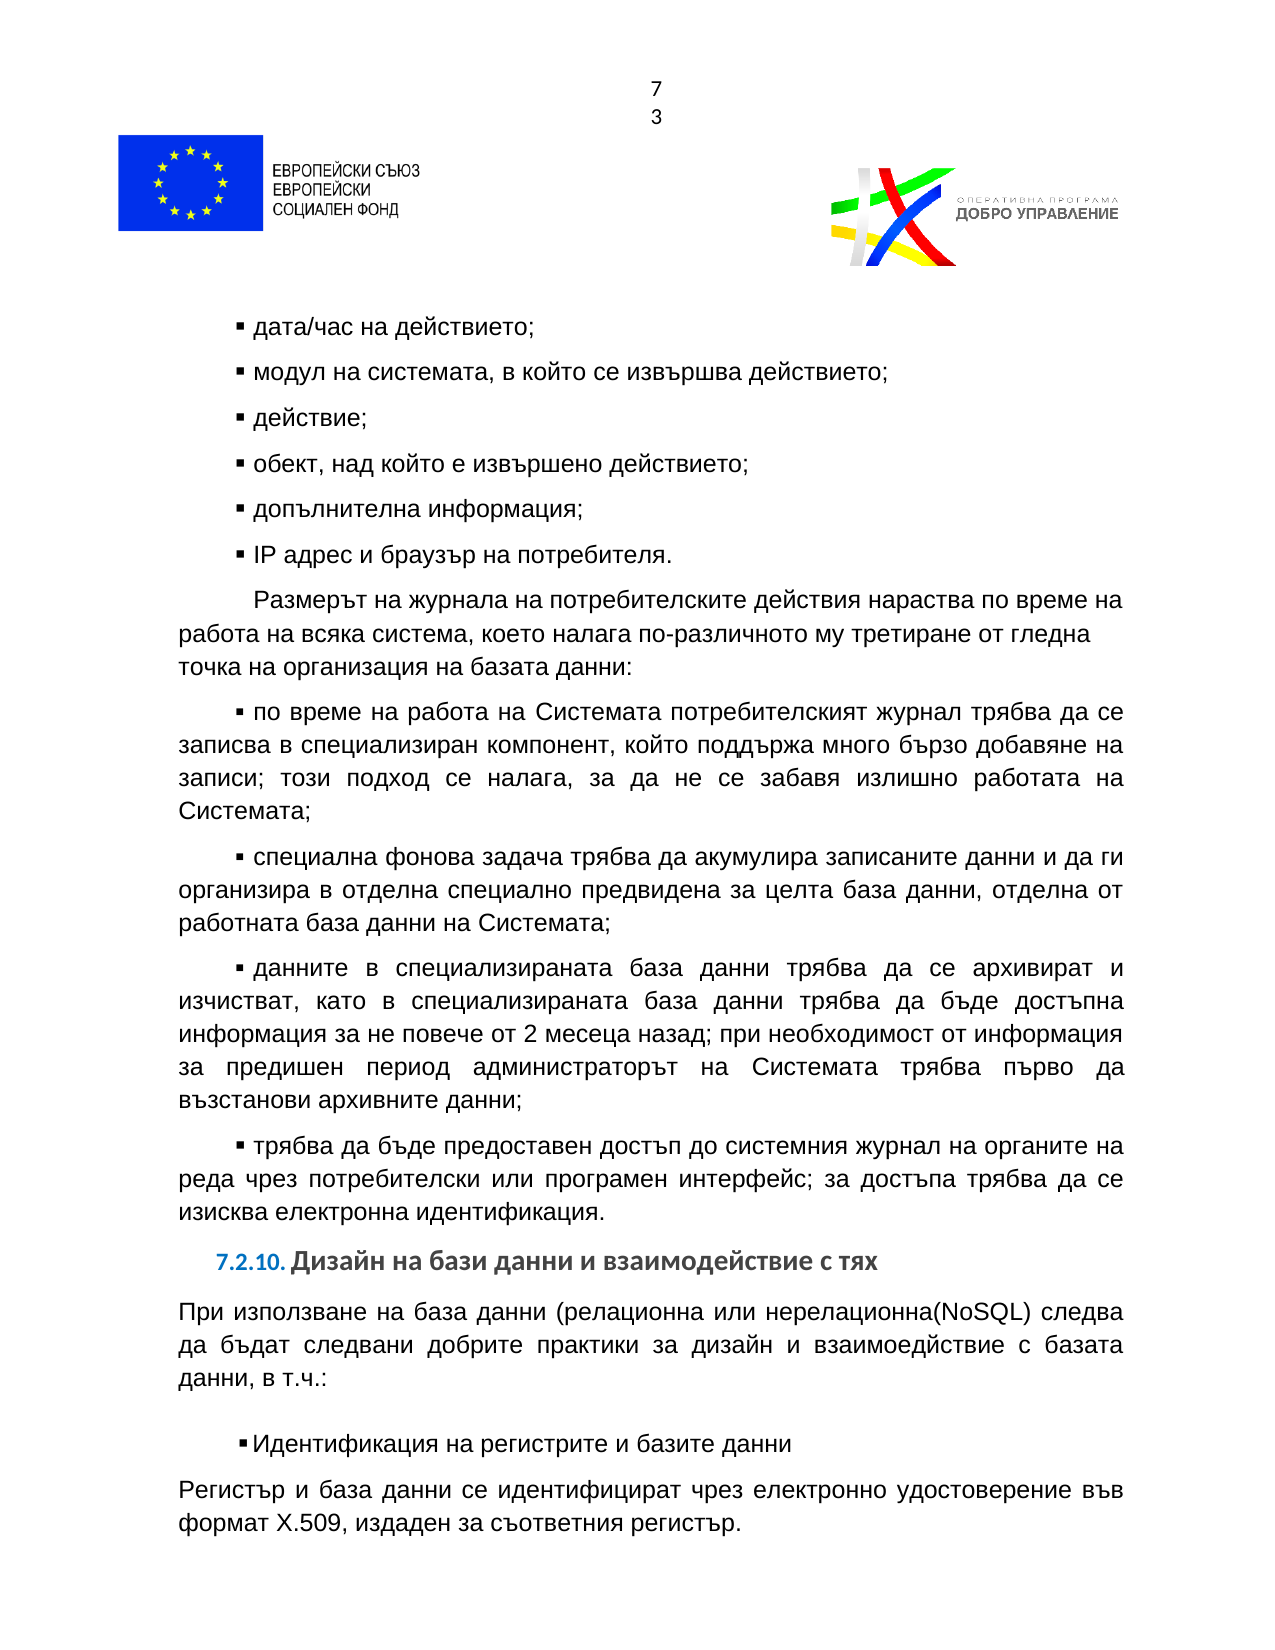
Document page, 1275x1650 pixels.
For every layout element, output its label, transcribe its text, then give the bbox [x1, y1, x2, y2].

list действие; [178, 403, 1125, 432]
list трябва да бъде предоставен достъп до системния журнал на органите на реда чрез потребителски или програмен интерфейс; за достъпа трябва да се изисква електронна идентификация. [178, 1131, 1125, 1226]
list дата/час на действието; [178, 312, 1125, 341]
text Регистър и база данни се идентифицират чрез електронно удостоверение във формат X.509, издаден за съответния регистър. [178, 1474, 1125, 1536]
list специална фонова задача трябва да акумулира записаните данни и да ги организира в отделна специално предвидена за целта база данни, отделна от работната база данни на системата; [178, 842, 1125, 936]
list по време на работа на системата потребителският журнал трябва да се записва в специализиран компонент, който поддържа много бързо добавяне на записи; този подход се налага, за да не се забавя излишно работата на Системата; [178, 697, 1125, 825]
text Размерът на журнала на потребителските действия нараства по време на работа на всяка система, което налага по-различното му третиране от гледна точка на организация на базата данни: [178, 586, 1125, 680]
list Идентификация на регистрите и базите данни [237, 1429, 1125, 1458]
list IP адрес и браузър на потребителя. [178, 540, 1125, 569]
list данните в специализираната база данни трябва да се архивират и изчистват, като в специализираната база данни трябва да бъде достъпна информация за не повече от 2 месеца назад; при необходимост от информация за предишен период администраторът на системата трябва първо да възстанови архивните данни; [178, 953, 1125, 1114]
text При използване на база данни (релационна или нерелационна(NoSQL) следва да бъдат следвани добрите практики за дизайн и взаимоедйствие с базата данни, в т.ч.: [178, 1297, 1125, 1392]
list обект, над който е извършено действието; [178, 449, 1125, 477]
list модул на системата, в който се извършва действието; [178, 357, 1125, 386]
subtitle Дизайн на бази данни и взаимодействие с тях [216, 1242, 1125, 1278]
list допълнителна информация; [178, 494, 1125, 523]
